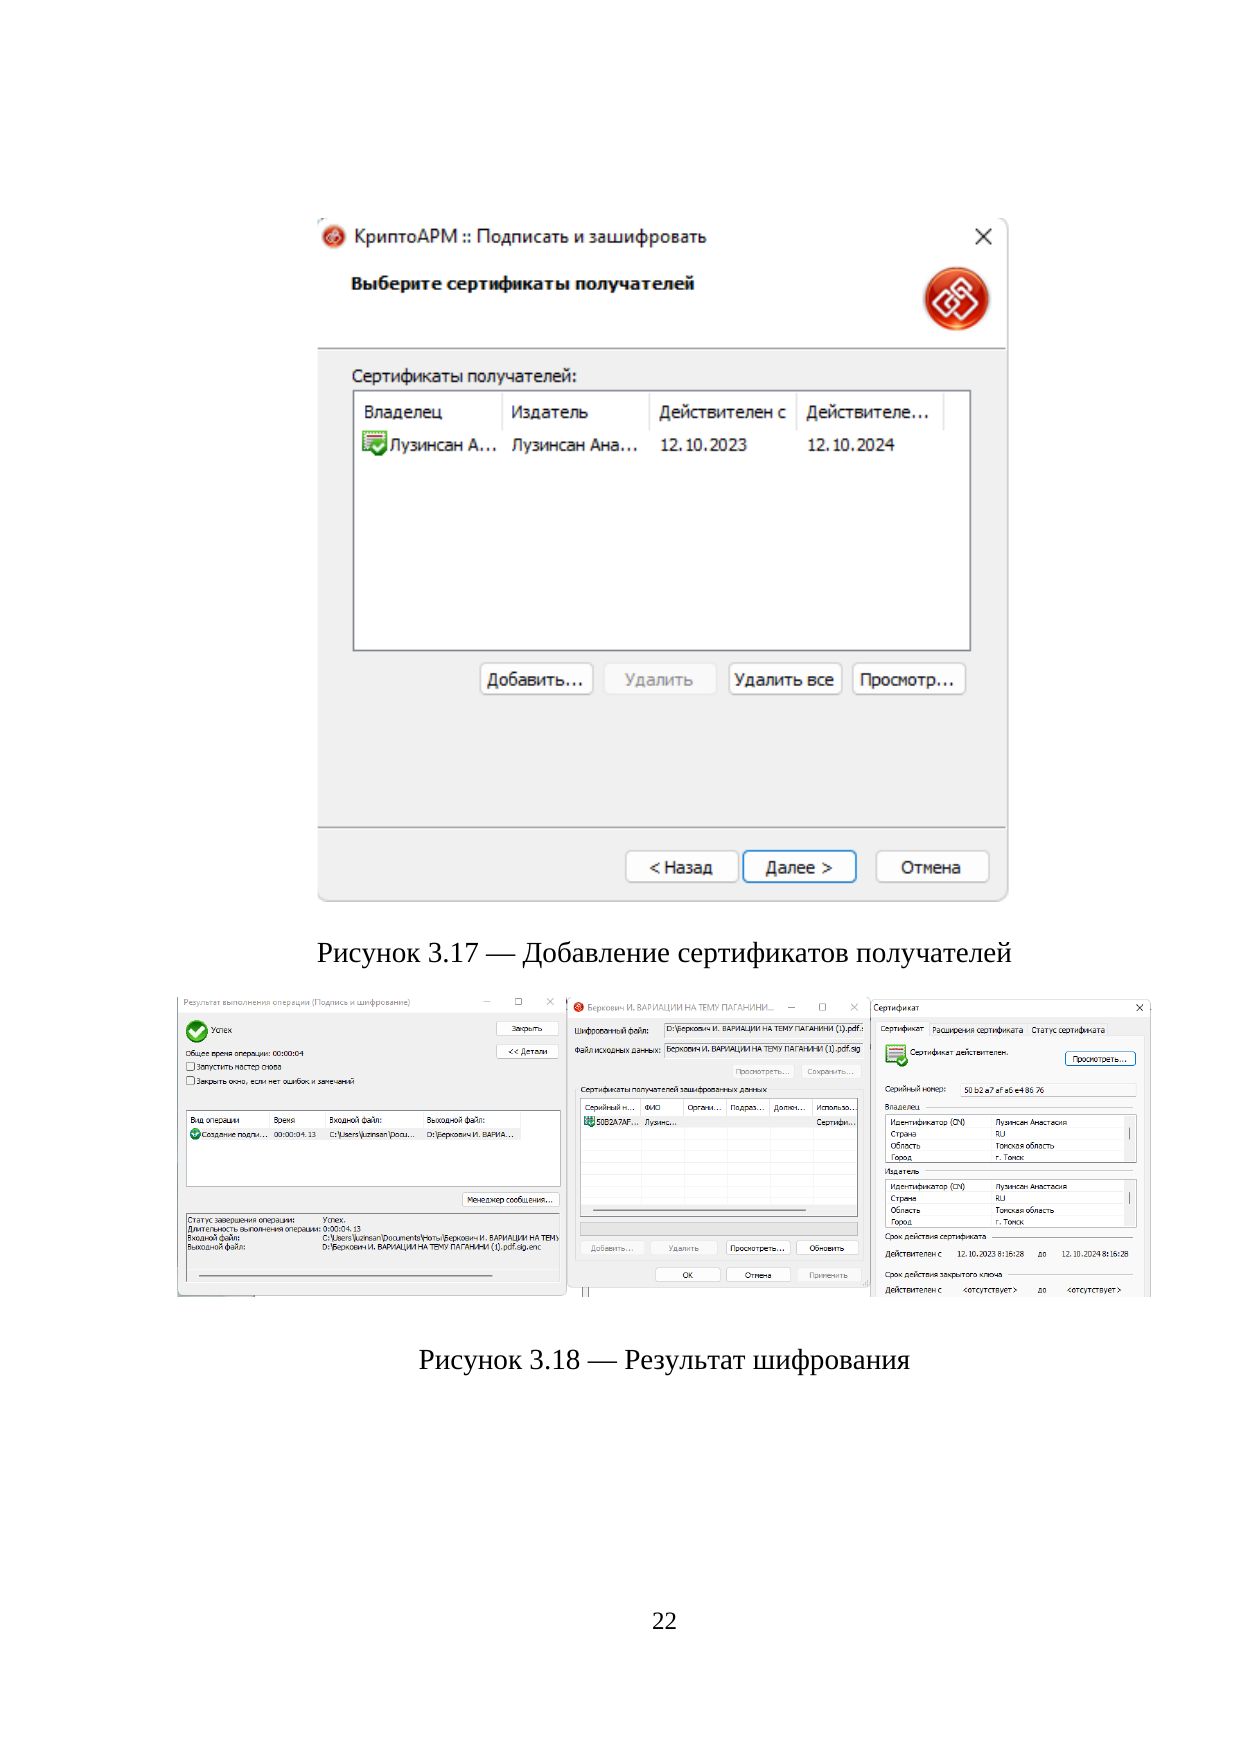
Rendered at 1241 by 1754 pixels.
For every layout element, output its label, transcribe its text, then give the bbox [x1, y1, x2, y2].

picture [177, 997, 1152, 1297]
picture [317, 218, 1012, 902]
title Рисунок 3.17 — Добавление сертификатов получателей [177, 902, 1152, 969]
title Рисунок 3.18 — Результат шифрования [177, 1297, 1152, 1376]
